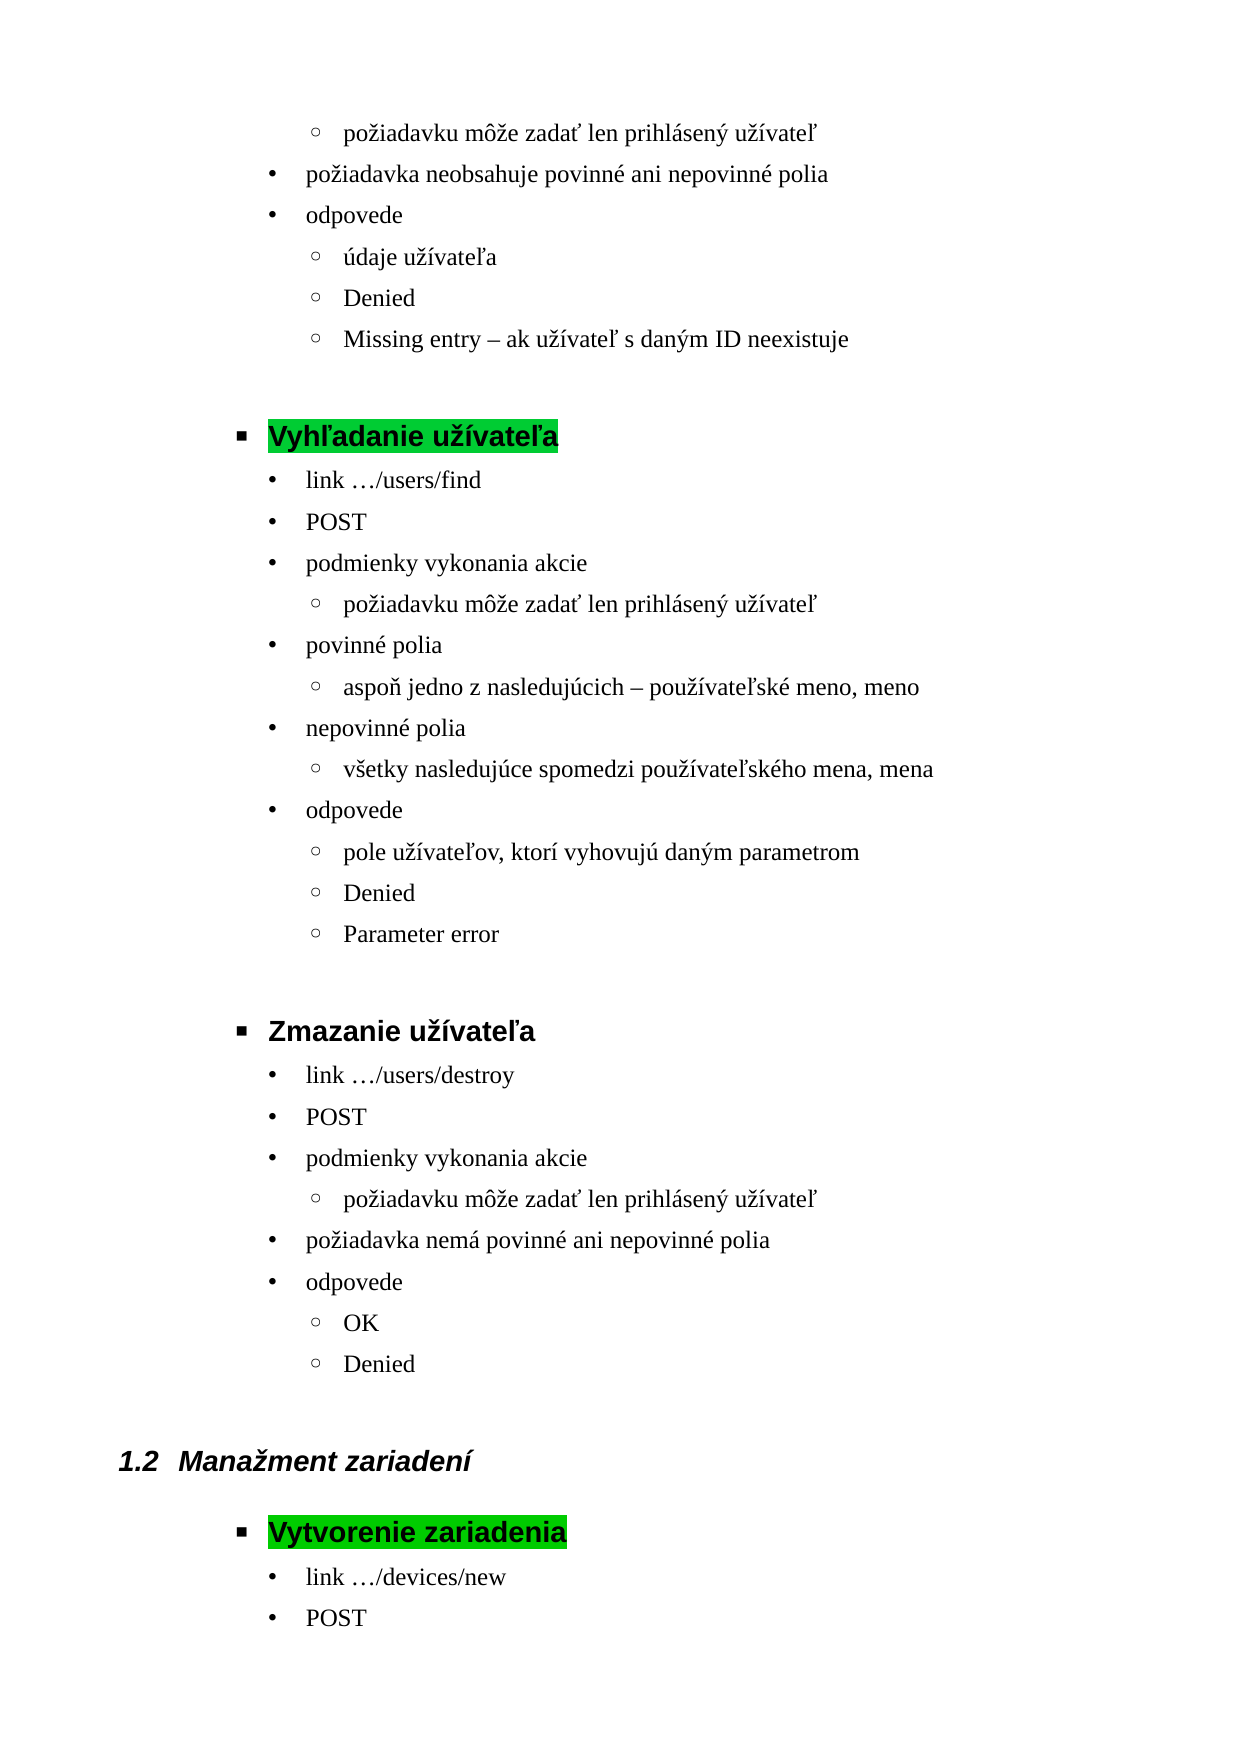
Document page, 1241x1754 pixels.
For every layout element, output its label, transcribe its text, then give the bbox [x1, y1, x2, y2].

subtitle Vytvorenie zariadenia [231, 1515, 1122, 1549]
list odpovede [268, 201, 1122, 229]
list link …/devices/new [268, 1562, 1122, 1590]
list Denied [306, 1349, 1122, 1407]
list povinné polia [268, 631, 1122, 659]
list podmienky vykonania akcie [268, 1143, 1122, 1172]
list POST [268, 1102, 1122, 1131]
list pole užívateľov, ktorí vyhovujú daným parametrom [306, 837, 1122, 866]
subtitle Vyhľadanie užívateľa [231, 419, 1122, 453]
list link …/users/destroy [268, 1061, 1122, 1089]
list link …/users/find [268, 466, 1122, 494]
list odpovede [268, 796, 1122, 824]
list podmienky vykonania akcie [268, 548, 1122, 577]
list požiadavka neobsahuje povinné ani nepovinné polia [268, 159, 1122, 188]
list údaje užívateľa [306, 242, 1122, 271]
list POST [268, 507, 1122, 536]
list všetky nasledujúce spomedzi používateľského mena, mena [306, 754, 1122, 783]
list aspoň jedno z nasledujúcich – používateľské meno, meno [306, 672, 1122, 701]
list Denied [306, 878, 1122, 907]
list POST [268, 1603, 1122, 1632]
list OK [306, 1308, 1122, 1337]
list nepovinné polia [268, 713, 1122, 742]
subtitle Manažment zariadení [118, 1444, 1122, 1478]
list Missing entry – ak užívateľ s daným ID neexistuje [306, 324, 1122, 382]
list Denied [306, 283, 1122, 312]
list požiadavku môže zadať len prihlásený užívateľ [306, 589, 1122, 618]
list požiadavku môže zadať len prihlásený užívateľ [306, 1184, 1122, 1213]
list odpovede [268, 1267, 1122, 1296]
list požiadavku môže zadať len prihlásený užívateľ [306, 118, 1122, 147]
list Parameter error [306, 919, 1122, 977]
list požiadavka nemá povinné ani nepovinné polia [268, 1226, 1122, 1254]
subtitle Zmazanie užívateľa [231, 1014, 1122, 1048]
